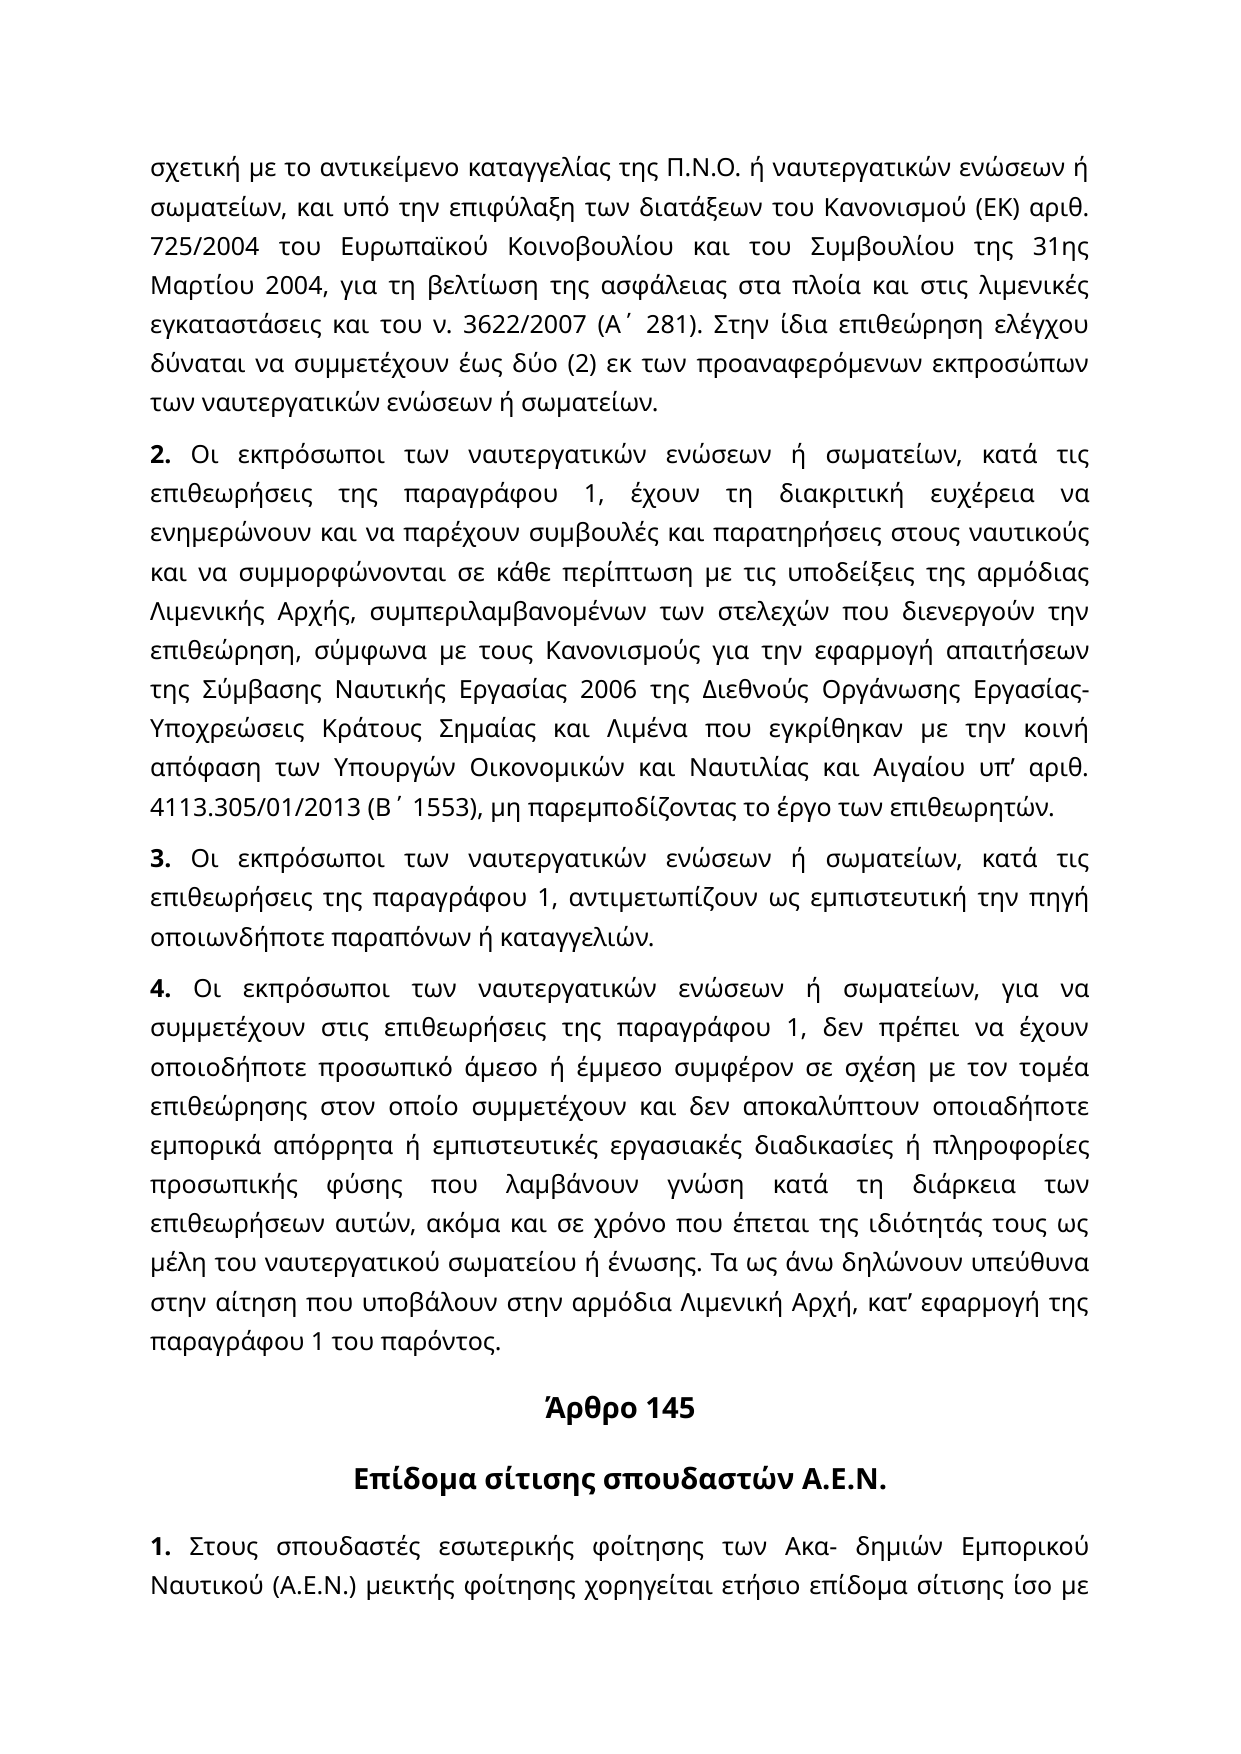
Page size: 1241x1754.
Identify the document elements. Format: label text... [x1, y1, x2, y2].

text 2. Οι εκπρόσωποι των ναυτεργατικών ενώσεων ή σωματείων, κατά τις επιθεωρήσεις της παραγράφου 1, έχουν τη διακριτική ευχέρεια να ενημερώνουν και να παρέχουν συμβουλές και παρατηρήσεις στους ναυτικούς και να συμμορφώνονται σε κάθε περίπτωση με τις υποδείξεις της αρμόδιας Λιμενικής Αρχής, συμπεριλαμβανομένων των στελεχών που διενεργούν την επιθεώρηση, σύμφωνα με τους Κανονισμούς για την εφαρμογή απαιτήσεων της Σύμβασης Ναυτικής Εργασίας 2006 της Διεθνούς Οργάνωσης Εργασίας-Υποχρεώσεις Κράτους Σημαίας και Λιμένα που εγκρίθηκαν με την κοινή απόφαση των Υπουργών Οικονομικών και Ναυτιλίας και Αιγαίου υπ’ αριθ. 4113.305/01/2013 (Β΄ 1553), μη παρεμποδίζοντας το έργο των επιθεωρητών. [150, 437, 1090, 823]
text σχετική με το αντικείμενο καταγγελίας της Π.Ν.Ο. ή ναυτεργατικών ενώσεων ή σωματείων, και υπό την επιφύλαξη των διατάξεων του Κανονισμού (ΕΚ) αριθ. 725/2004 του Ευρωπαϊκού Κοινοβουλίου και του Συμβουλίου της 31ης Μαρτίου 2004, για τη βελτίωση της ασφάλειας στα πλοία και στις λιμενικές εγκαταστάσεις και του ν. 3622/2007 (Α΄ 281). Στην ίδια επιθεώρηση ελέγχου δύναται να συμμετέχουν έως δύο (2) εκ των προαναφερόμενων εκπροσώπων των ναυτεργατικών ενώσεων ή σωματείων. [150, 150, 1090, 419]
text 1. Στους σπουδαστές εσωτερικής φοίτησης των Ακα- δημιών Εμπορικού Ναυτικού (Α.Ε.Ν.) μεικτής φοίτησης χορηγείται ετήσιο επίδομα σίτισης ίσο με [150, 1529, 1090, 1602]
text 3. Οι εκπρόσωποι των ναυτεργατικών ενώσεων ή σωματείων, κατά τις επιθεωρήσεις της παραγράφου 1, αντιμετωπίζουν ως εμπιστευτική την πηγή οποιωνδήποτε παραπόνων ή καταγγελιών. [150, 841, 1090, 953]
subtitle Επίδομα σίτισης σπουδαστών Α.Ε.Ν. [150, 1458, 1090, 1498]
subtitle Άρθρο 145 [150, 1387, 1090, 1427]
text 4. Οι εκπρόσωποι των ναυτεργατικών ενώσεων ή σωματείων, για να συμμετέχουν στις επιθεωρήσεις της παραγράφου 1, δεν πρέπει να έχουν οποιοδήποτε προσωπικό άμεσο ή έμμεσο συμφέρον σε σχέση με τον τομέα επιθεώρησης στον οποίο συμμετέχουν και δεν αποκαλύπτουν οποιαδήποτε εμπορικά απόρρητα ή εμπιστευτικές εργασιακές διαδικασίες ή πληροφορίες προσωπικής φύσης που λαμβάνουν γνώση κατά τη διάρκεια των επιθεωρήσεων αυτών, ακόμα και σε χρόνο που έπεται της ιδιότητάς τους ως μέλη του ναυτεργατικού σωματείου ή ένωσης. Τα ως άνω δηλώνουν υπεύθυνα στην αίτηση που υποβάλουν στην αρμόδια Λιμενική Αρχή, κατ’ εφαρμογή της παραγράφου 1 του παρόντος. [150, 971, 1090, 1357]
